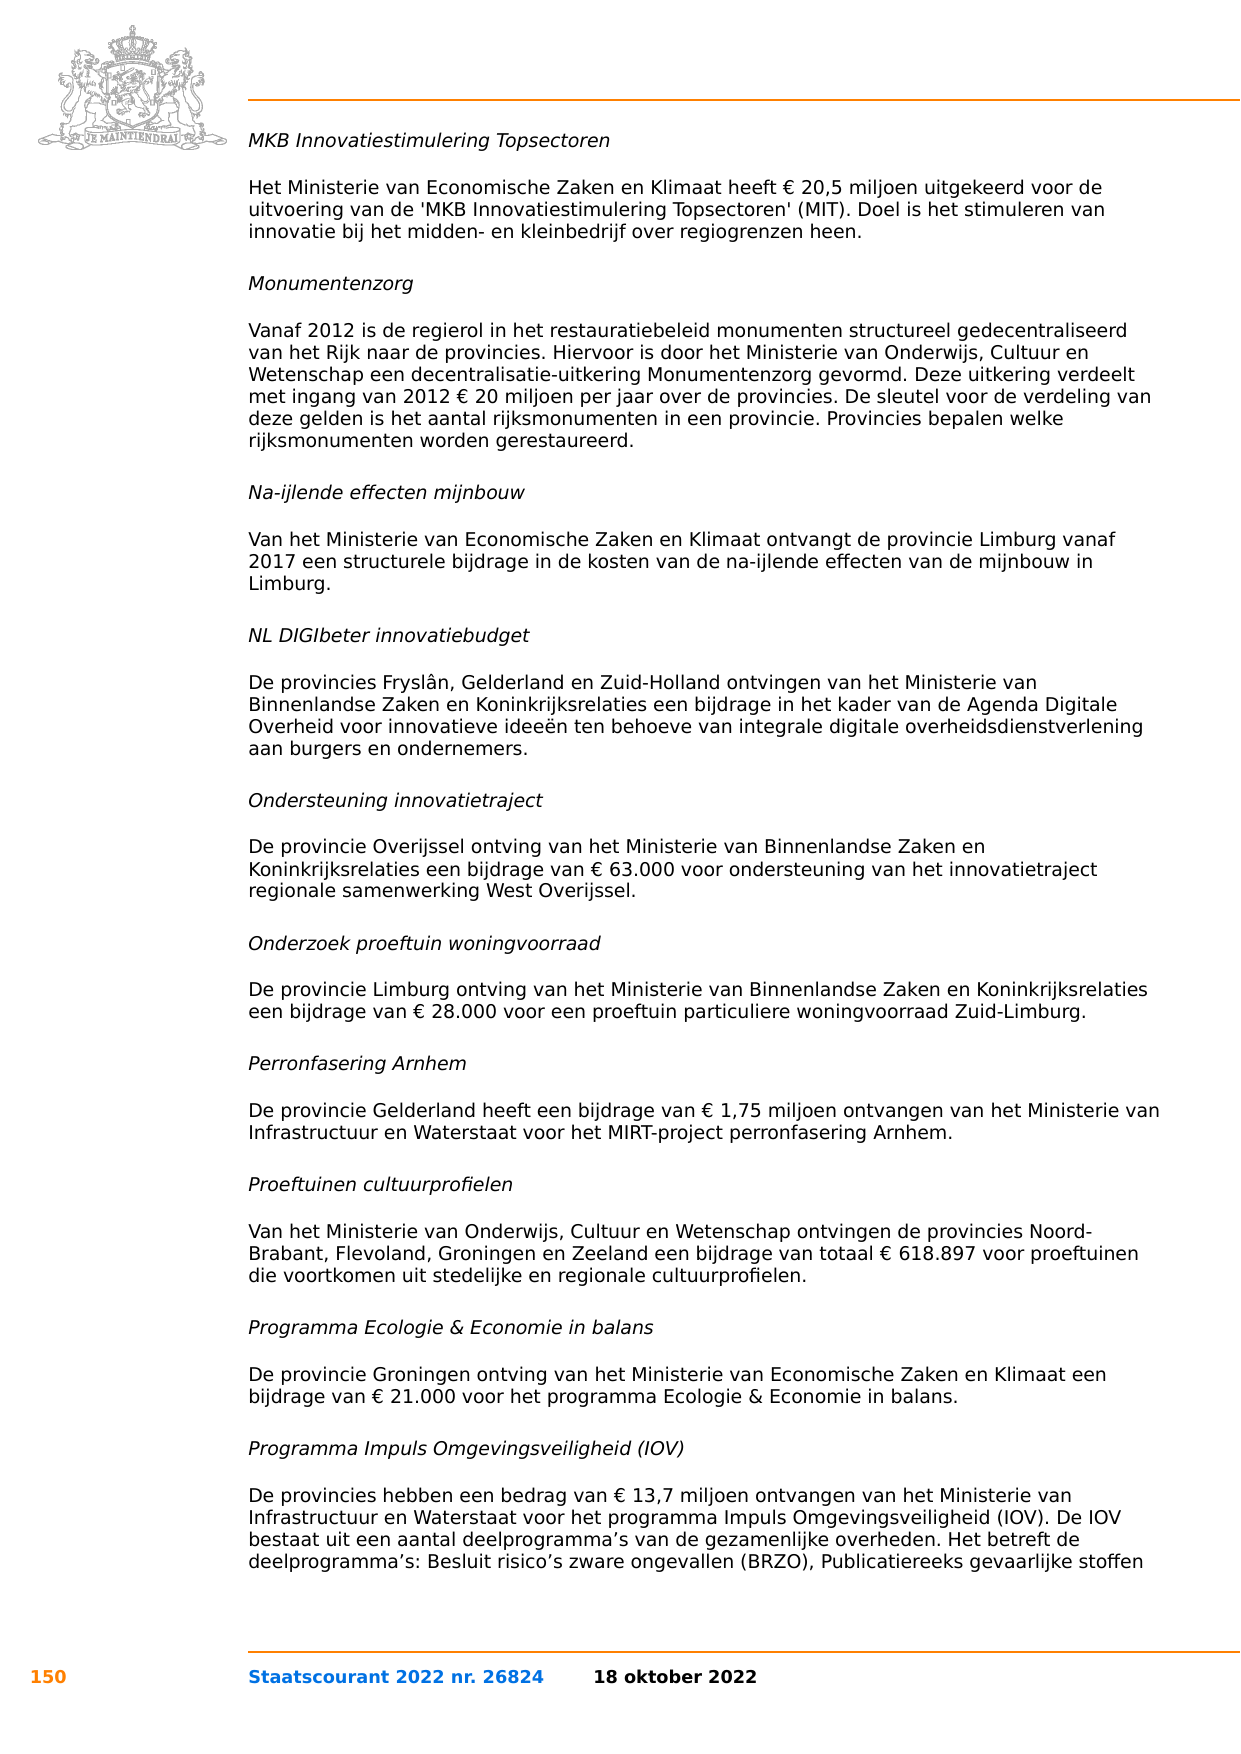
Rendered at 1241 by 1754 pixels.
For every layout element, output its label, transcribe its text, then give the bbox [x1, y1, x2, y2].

text De provincies Fryslân, Gelderland en Zuid-Holland ontvingen van het Ministerie van Binnenlandse Zaken en Koninkrijksrelaties een bijdrage in het kader van de Agenda Digitale Overheid voor innovatieve ideeën ten behoeve van integrale digitale overheidsdienstverlening aan burgers en ondernemers. [248, 672, 1163, 759]
text De provincie Limburg ontving van het Ministerie van Binnenlandse Zaken en Koninkrijksrelaties een bijdrage van € 28.000 voor een proeftuin particuliere woningvoorraad Zuid-Limburg. [248, 979, 1163, 1023]
picture [38, 25, 227, 150]
subtitle NL DIGIbeter innovatiebudget [248, 624, 1163, 647]
subtitle Programma Impuls Omgevingsveiligheid (IOV) [248, 1438, 1163, 1460]
subtitle Proeftuinen cultuurprofielen [248, 1174, 1163, 1196]
text Van het Ministerie van Onderwijs, Cultuur en Wetenschap ontvingen de provincies Noord-Brabant, Flevoland, Groningen en Zeeland een bijdrage van totaal € 618.897 voor proeftuinen die voortkomen uit stedelijke en regionale cultuurprofielen. [248, 1221, 1163, 1287]
text De provincie Gelderland heeft een bijdrage van € 1,75 miljoen ontvangen van het Ministerie van Infrastructuur en Waterstaat voor het MIRT-project perronfasering Arnhem. [248, 1100, 1163, 1144]
subtitle Perronfasering Arnhem [248, 1053, 1163, 1075]
text Van het Ministerie van Economische Zaken en Klimaat ontvangt de provincie Limburg vanaf 2017 een structurele bijdrage in de kosten van de na-ijlende effecten van de mijnbouw in Limburg. [248, 529, 1163, 594]
text Vanaf 2012 is de regierol in het restauratiebeleid monumenten structureel gedecentraliseerd van het Rijk naar de provincies. Hiervoor is door het Ministerie van Onderwijs, Cultuur en Wetenschap een decentralisatie-uitkering Monumentenzorg gevormd. Deze uitkering verdeelt met ingang van 2012 € 20 miljoen per jaar over de provincies. De sleutel voor de verdeling van deze gelden is het aantal rijksmonumenten in een provincie. Provincies bepalen welke rijksmonumenten worden gerestaureerd. [248, 320, 1163, 452]
subtitle Programma Ecologie & Economie in balans [248, 1317, 1163, 1339]
text De provincies hebben een bedrag van € 13,7 miljoen ontvangen van het Ministerie van Infrastructuur en Waterstaat voor het programma Impuls Omgevingsveiligheid (IOV). De IOV bestaat uit een aantal deelprogramma’s van de gezamenlijke overheden. Het betreft de deelprogramma’s: Besluit risico’s zware ongevallen (BRZO), Publicatiereeks gevaarlijke stoffen [248, 1485, 1163, 1573]
subtitle Monumentenzorg [248, 273, 1163, 295]
text De provincie Overijssel ontving van het Ministerie van Binnenlandse Zaken en Koninkrijksrelaties een bijdrage van € 63.000 voor ondersteuning van het innovatietraject regionale samenwerking West Overijssel. [248, 836, 1163, 902]
subtitle Ondersteuning innovatietraject [248, 789, 1163, 811]
subtitle MKB Innovatiestimulering Topsectoren [248, 130, 1163, 152]
subtitle Onderzoek proeftuin woningvoorraad [248, 932, 1163, 954]
subtitle Na-ijlende effecten mijnbouw [248, 482, 1163, 504]
text Het Ministerie van Economische Zaken en Klimaat heeft € 20,5 miljoen uitgekeerd voor de uitvoering van de 'MKB Innovatiestimulering Topsectoren' (MIT). Doel is het stimuleren van innovatie bij het midden- en kleinbedrijf over regiogrenzen heen. [248, 177, 1163, 243]
text De provincie Groningen ontving van het Ministerie van Economische Zaken en Klimaat een bijdrage van € 21.000 voor het programma Ecologie & Economie in balans. [248, 1364, 1163, 1408]
